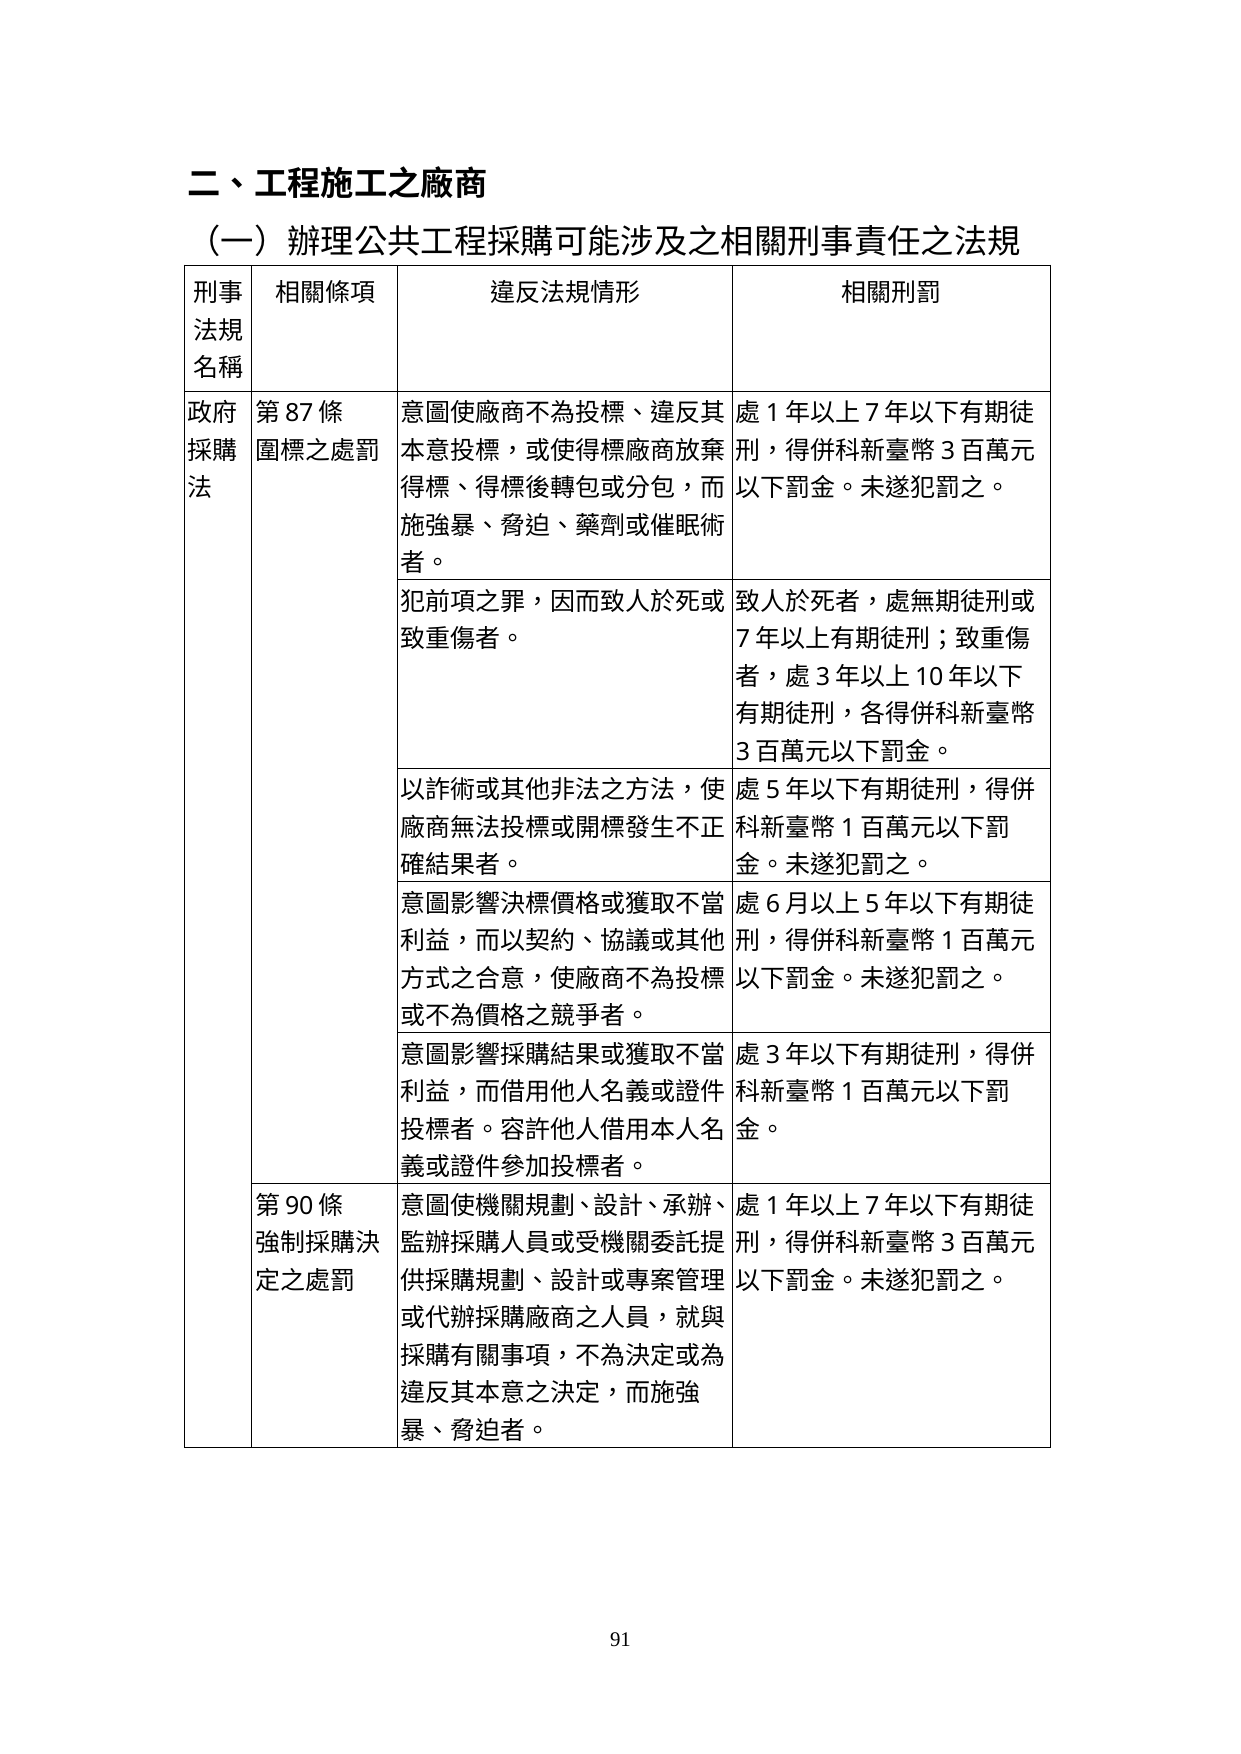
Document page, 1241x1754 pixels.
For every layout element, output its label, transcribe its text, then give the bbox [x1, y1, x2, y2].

table_cell 處1年以上7年以下有期徒刑，得併科新臺幣3百萬元以下罰金。未遂犯罰之。 [733, 392, 1050, 579]
table_header 相關條項 [252, 266, 397, 391]
table_cell 第87條 圍標之處罰 [252, 392, 397, 1183]
table_cell 意圖影響採購結果或獲取不當利益，而借用他人名義或證件投標者。容許他人借用本人名義或證件參加投標者。 [398, 1033, 732, 1183]
table_cell 以詐術或其他非法之方法，使廠商無法投標或開標發生不正確結果者。 [398, 769, 732, 881]
table_header 刑事法規名稱 [185, 266, 251, 391]
text 二、工程施工之廠商 [187, 150, 1053, 207]
table_cell 犯前項之罪，因而致人於死或致重傷者。 [398, 580, 732, 768]
table_cell 政府採購法 [185, 392, 251, 1447]
table_cell 處3年以下有期徒刑，得併科新臺幣1百萬元以下罰金。 [733, 1033, 1050, 1183]
table_cell 處1年以上7年以下有期徒刑，得併科新臺幣3百萬元以下罰金。未遂犯罰之。 [733, 1184, 1050, 1447]
table_cell 處5年以下有期徒刑，得併科新臺幣1百萬元以下罰金。未遂犯罰之。 [733, 769, 1050, 881]
text （一）辦理公共工程採購可能涉及之相關刑事責任之法規 [187, 207, 1053, 264]
table_cell 第90條 強制採購決定之處罰 [252, 1184, 397, 1447]
table_cell 意圖使機關規劃、設計、承辦、監辦採購人員或受機關委託提供採購規劃、設計或專案管理或代辦採購廠商之人員，就與採購有關事項，不為決定或為違反其本意之決定，而施強暴、脅迫者。 [398, 1184, 732, 1447]
table_cell 致人於死者，處無期徒刑或7年以上有期徒刑；致重傷者，處3年以上10年以下有期徒刑，各得併科新臺幣3百萬元以下罰金。 [733, 580, 1050, 768]
table_cell 處6月以上5年以下有期徒刑，得併科新臺幣1百萬元以下罰金。未遂犯罰之。 [733, 882, 1050, 1032]
table_header 相關刑罰 [733, 266, 1050, 391]
table_cell 意圖使廠商不為投標、違反其本意投標，或使得標廠商放棄得標、得標後轉包或分包，而施強暴、脅迫、藥劑或催眠術者。 [398, 392, 732, 579]
table_header 違反法規情形 [398, 266, 732, 391]
table_cell 意圖影響決標價格或獲取不當利益，而以契約、協議或其他方式之合意，使廠商不為投標或不為價格之競爭者。 [398, 882, 732, 1032]
